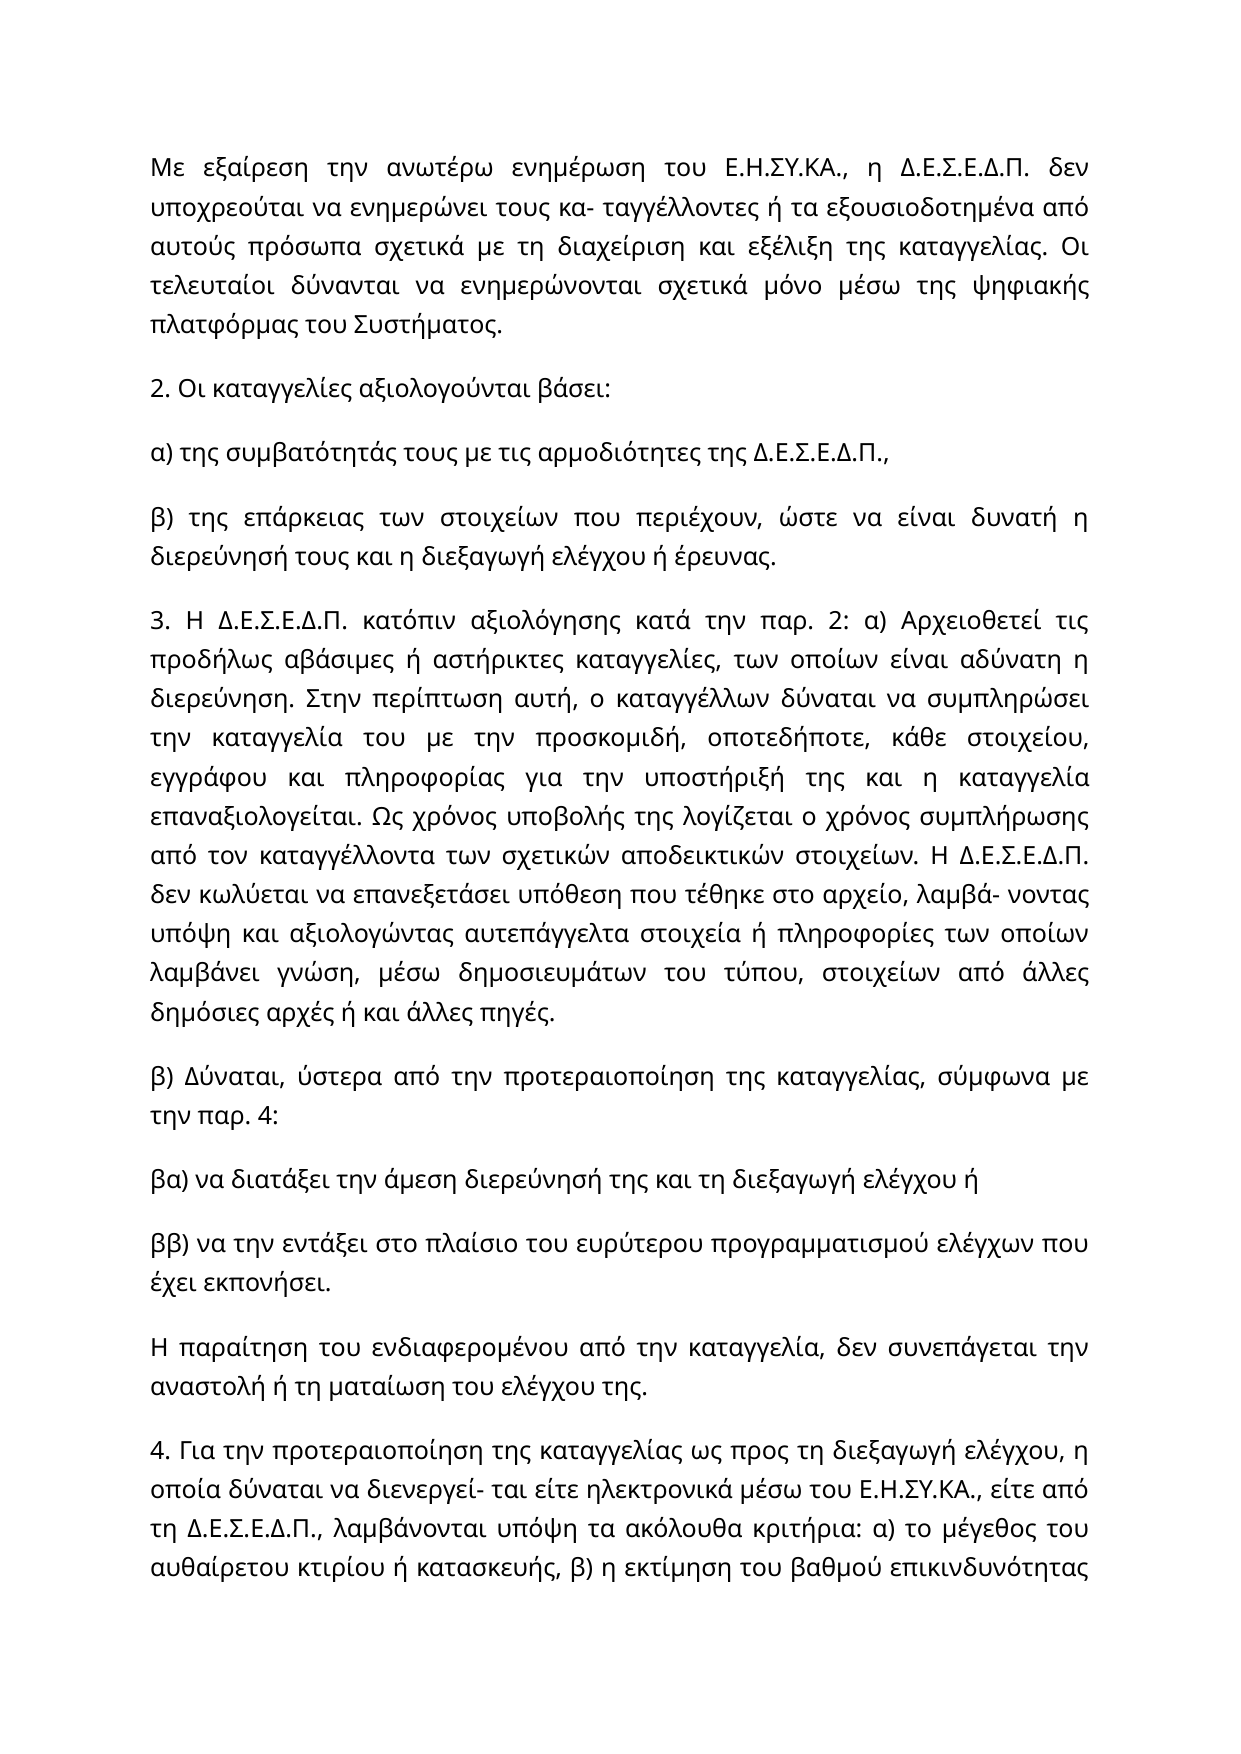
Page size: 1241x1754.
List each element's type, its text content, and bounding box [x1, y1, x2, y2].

text βα) να διατάξει την άμεση διερεύνησή της και τη διεξαγωγή ελέγχου ή [150, 1162, 1090, 1196]
text α) της συμβατότητάς τους με τις αρμοδιότητες της Δ.Ε.Σ.Ε.Δ.Π., [150, 435, 1090, 469]
text ββ) να την εντάξει στο πλαίσιο του ευρύτερου προγραμματισμού ελέγχων που έχει εκπονήσει. [150, 1226, 1090, 1299]
text 4. Για την προτεραιοποίηση της καταγγελίας ως προς τη διεξαγωγή ελέγχου, η οποία δύναται να διενεργεί- ται είτε ηλεκτρονικά μέσω του Ε.Η.ΣΥ.ΚΑ., είτε από τη Δ.Ε.Σ.Ε.Δ.Π., λαμβάνονται υπόψη τα ακόλουθα κριτήρια: α) το μέγεθος του αυθαίρετου κτιρίου ή κατασκευής, β) η εκτίμηση του βαθμού επικινδυνότητας [150, 1432, 1090, 1584]
text Η παραίτηση του ενδιαφερομένου από την καταγγελία, δεν συνεπάγεται την αναστολή ή τη ματαίωση του ελέγχου της. [150, 1329, 1090, 1402]
text Με εξαίρεση την ανωτέρω ενημέρωση του Ε.Η.ΣΥ.ΚΑ., η Δ.Ε.Σ.Ε.Δ.Π. δεν υποχρεούται να ενημερώνει τους κα- ταγγέλλοντες ή τα εξουσιοδοτημένα από αυτούς πρόσωπα σχετικά με τη διαχείριση και εξέλιξη της καταγγελίας. Οι τελευταίοι δύνανται να ενημερώνονται σχετικά μόνο μέσω της ψηφιακής πλατφόρμας του Συστήματος. [150, 150, 1090, 341]
text 3. Η Δ.Ε.Σ.Ε.Δ.Π. κατόπιν αξιολόγησης κατά την παρ. 2: α) Αρχειοθετεί τις προδήλως αβάσιμες ή αστήρικτες καταγγελίες, των οποίων είναι αδύνατη η διερεύνηση. Στην περίπτωση αυτή, ο καταγγέλλων δύναται να συμπληρώσει την καταγγελία του με την προσκομιδή, οποτεδήποτε, κάθε στοιχείου, εγγράφου και πληροφορίας για την υποστήριξή της και η καταγγελία επαναξιολογείται. Ως χρόνος υποβολής της λογίζεται ο χρόνος συμπλήρωσης από τον καταγγέλλοντα των σχετικών αποδεικτικών στοιχείων. Η Δ.Ε.Σ.Ε.Δ.Π. δεν κωλύεται να επανεξετάσει υπόθεση που τέθηκε στο αρχείο, λαμβά- νοντας υπόψη και αξιολογώντας αυτεπάγγελτα στοιχεία ή πληροφορίες των οποίων λαμβάνει γνώση, μέσω δημοσιευμάτων του τύπου, στοιχείων από άλλες δημόσιες αρχές ή και άλλες πηγές. [150, 602, 1090, 1028]
text β) της επάρκειας των στοιχείων που περιέχουν, ώστε να είναι δυνατή η διερεύνησή τους και η διεξαγωγή ελέγχου ή έρευνας. [150, 499, 1090, 572]
text β) Δύναται, ύστερα από την προτεραιοποίηση της καταγγελίας, σύμφωνα με την παρ. 4: [150, 1058, 1090, 1132]
text 2. Οι καταγγελίες αξιολογούνται βάσει: [150, 371, 1090, 405]
